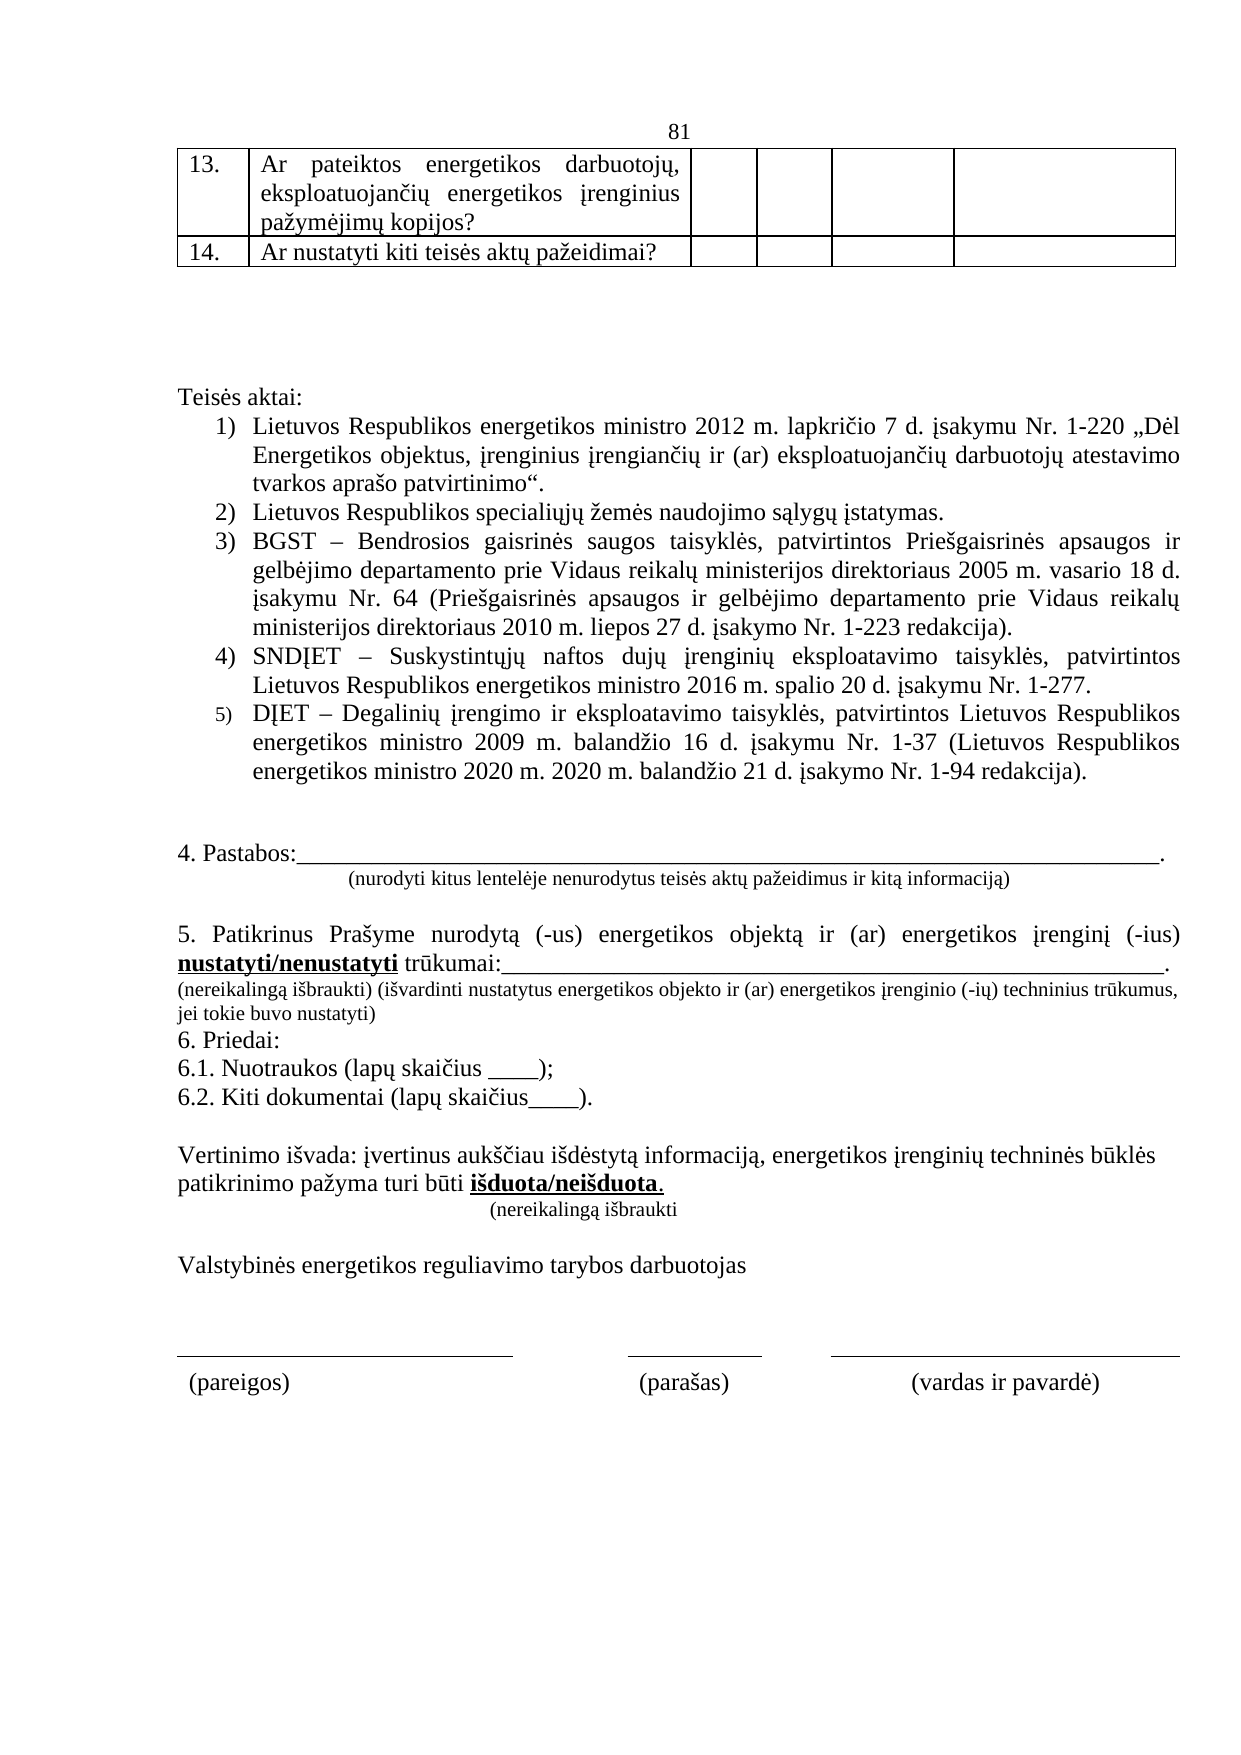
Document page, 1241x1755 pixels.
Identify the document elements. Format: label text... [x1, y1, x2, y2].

table_cell 13. [178, 149, 248, 235]
table_cell 14. [178, 237, 248, 266]
text 3) BGST – Bendrosios gaisrinės saugos taisyklės, patvirtintos Priešgaisrinės apsaugos ir gelbėjimo departamento prie Vidaus reikalų ministerijos direktoriaus 2005 m. vasario 18 d. įsakymu Nr. 64 (Priešgaisrinės apsaugos ir gelbėjimo departamento prie Vidaus reikalų ministerijos direktoriaus 2010 m. liepos 27 d. įsakymo Nr. 1-223 redakcija). [215, 526, 1181, 641]
table_header (pareigos) [177, 1357, 513, 1395]
table_header [513, 1356, 628, 1395]
text 5) DĮET – Degalinių įrengimo ir eksploatavimo taisyklės, patvirtintos Lietuvos Respublikos energetikos ministro 2009 m. balandžio 16 d. įsakymu Nr. 1-37 (Lietuvos Respublikos energetikos ministro 2020 m. 2020 m. balandžio 21 d. įsakymo Nr. 1-94 redakcija). [215, 698, 1181, 785]
table_header (parašas) [628, 1357, 762, 1395]
text Valstybinės energetikos reguliavimo tarybos darbuotojas [177, 1250, 1181, 1279]
table_cell [833, 149, 953, 235]
table_cell Ar nustatyti kiti teisės aktų pažeidimai? [250, 237, 690, 266]
table_cell [758, 237, 831, 266]
text 6. Priedai: [177, 1025, 1181, 1053]
table_cell [692, 237, 756, 266]
table_cell [833, 237, 953, 266]
table_cell [758, 149, 831, 235]
text 6.2. Kiti dokumentai (lapų skaičius____). [177, 1082, 1181, 1111]
text 1) Lietuvos Respublikos energetikos ministro 2012 m. lapkričio 7 d. įsakymu Nr. 1-220 „Dėl Energetikos objektus, įrenginius įrengiančių ir (ar) eksploatuojančių darbuotojų atestavimo tvarkos aprašo patvirtinimo“. [215, 411, 1181, 497]
table_cell [955, 237, 1175, 266]
text 4. Pastabos:_____________________________________________________________________. [177, 838, 1181, 866]
table_cell [955, 149, 1175, 235]
text 6.1. Nuotraukos (lapų skaičius ____); [177, 1053, 1181, 1082]
text 5. Patikrinus Prašyme nurodytą (-us) energetikos objektą ir (ar) energetikos įrenginį (-ius) nustatyti/nenustatyti trūkumai:_____________________________________________________. [177, 919, 1181, 977]
text (nereikalingą išbraukti) (išvardinti nustatytus energetikos objekto ir (ar) energetikos įrenginio (-ių) techninius trūkumus, jei tokie buvo nustatyti) [177, 977, 1181, 1025]
text (nereikalingą išbraukti [177, 1197, 1181, 1221]
text Vertinimo išvada: įvertinus aukščiau išdėstytą informaciją, energetikos įrenginių techninės būklės patikrinimo pažyma turi būti išduota/neišduota. [177, 1140, 1181, 1197]
table_cell Ar pateiktos energetikos darbuotojų, eksploatuojančių energetikos įrenginius pažymėjimų kopijos? [250, 149, 690, 235]
text 4) SNDĮET – Suskystintųjų naftos dujų įrenginių eksploatavimo taisyklės, patvirtintos Lietuvos Respublikos energetikos ministro 2016 m. spalio 20 d. įsakymu Nr. 1-277. [215, 641, 1181, 698]
table_header [762, 1356, 831, 1395]
text (nurodyti kitus lentelėje nenurodytus teisės aktų pažeidimus ir kitą informaciją) [177, 866, 1181, 890]
table_header (vardas ir pavardė) [831, 1357, 1180, 1395]
text Teisės aktai: [177, 382, 1181, 411]
table_cell [692, 149, 756, 235]
text 2) Lietuvos Respublikos specialiųjų žemės naudojimo sąlygų įstatymas. [215, 497, 1181, 526]
